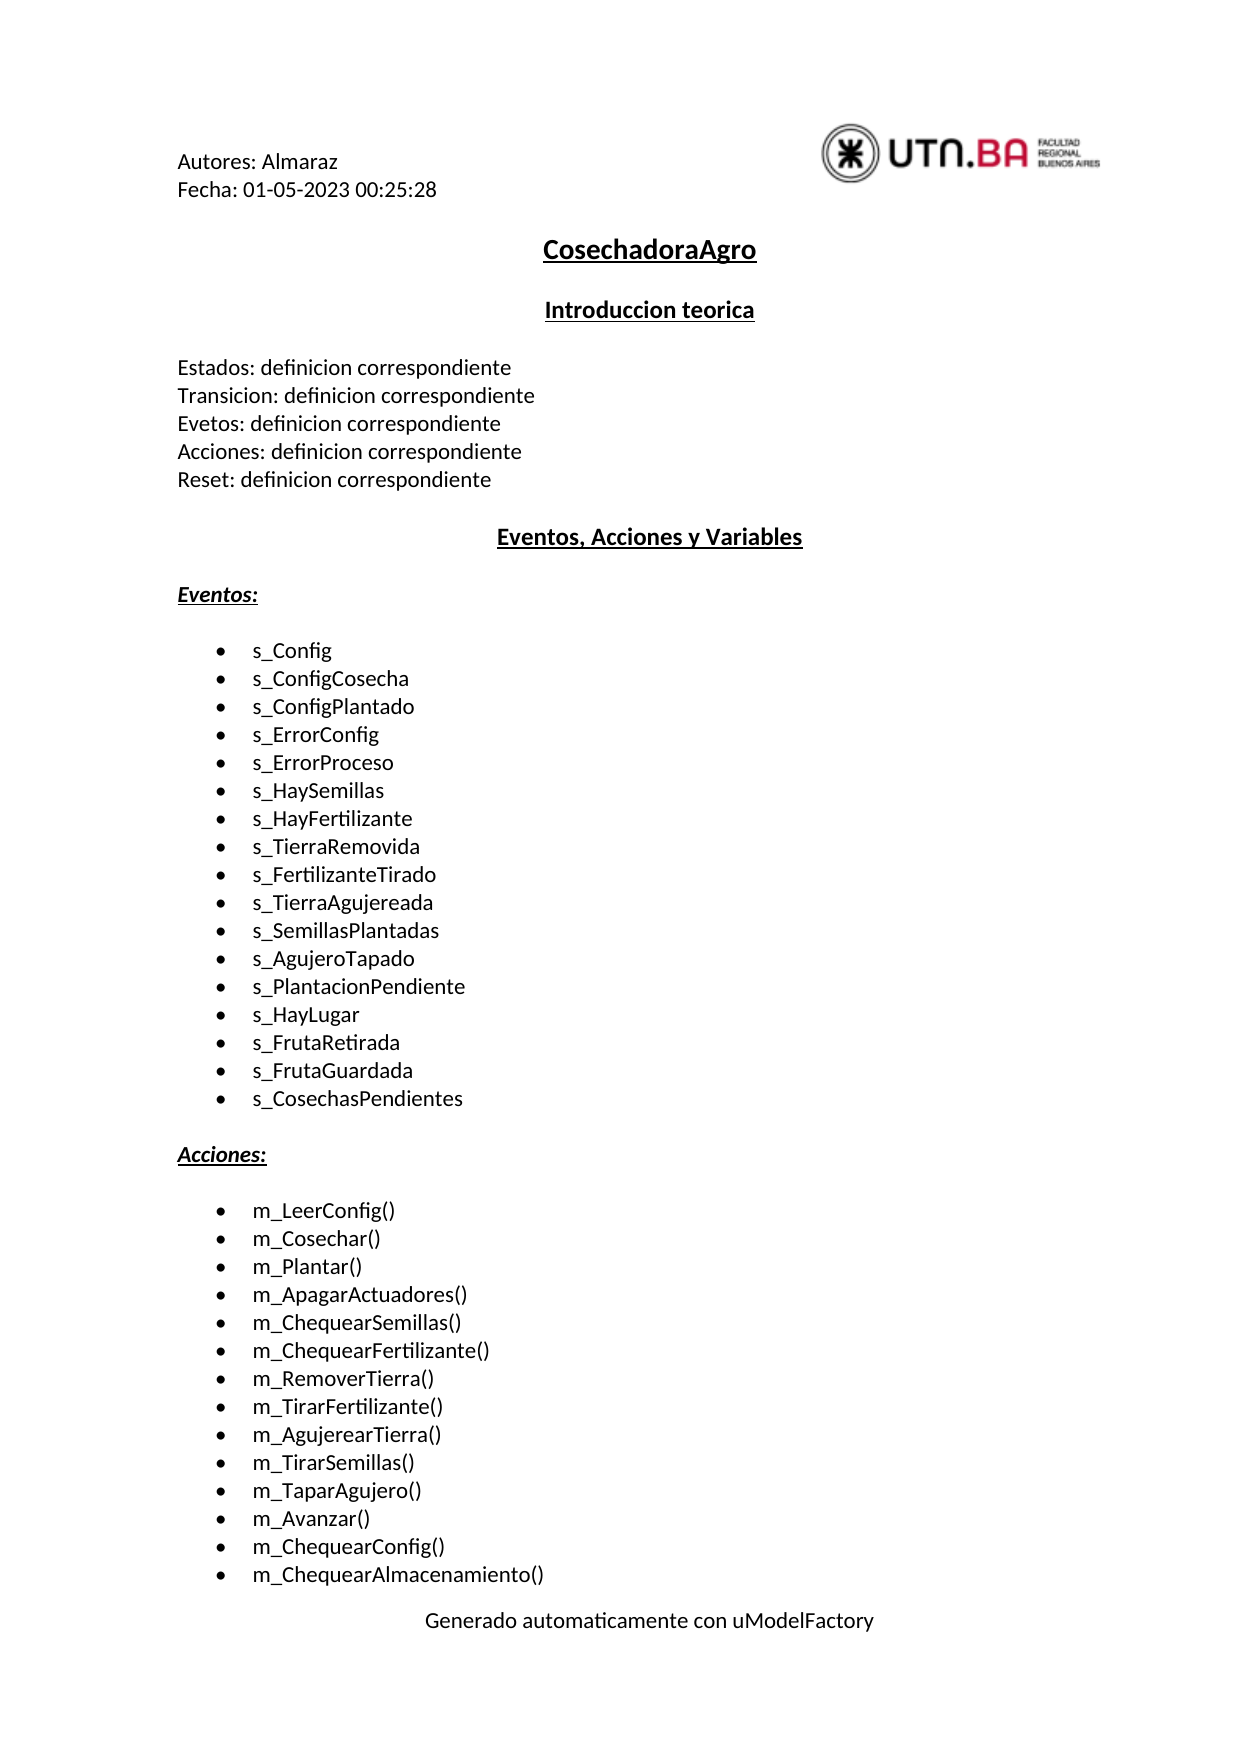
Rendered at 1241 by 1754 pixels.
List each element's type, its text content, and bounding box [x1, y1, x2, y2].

list s_ConfigCosecha [215, 664, 1122, 692]
text Transicion: definicion correspondiente [177, 381, 1122, 409]
list m_ChequearConfig() [215, 1532, 1122, 1561]
text Acciones: [177, 1140, 1122, 1168]
text Evetos: definicion correspondiente [177, 409, 1122, 437]
list m_Plantar() [215, 1252, 1122, 1280]
list s_SemillasPlantadas [215, 916, 1122, 944]
text Acciones: definicion correspondiente [177, 437, 1122, 465]
list m_TaparAgujero() [215, 1476, 1122, 1504]
list s_Config [215, 636, 1122, 664]
list m_ChequearSemillas() [215, 1308, 1122, 1336]
list s_AgujeroTapado [215, 944, 1122, 972]
list m_TirarSemillas() [215, 1448, 1122, 1476]
list s_TierraAgujereada [215, 888, 1122, 916]
list m_ApagarActuadores() [215, 1280, 1122, 1308]
list m_Cosechar() [215, 1224, 1122, 1252]
list s_ErrorProceso [215, 748, 1122, 776]
list m_TirarFertilizante() [215, 1392, 1122, 1420]
list s_HayLugar [215, 1000, 1122, 1028]
text Estados: definicion correspondiente [177, 353, 1122, 381]
list s_ErrorConfig [215, 720, 1122, 748]
list s_FrutaGuardada [215, 1056, 1122, 1084]
list m_RemoverTierra() [215, 1364, 1122, 1392]
list m_Avanzar() [215, 1504, 1122, 1532]
list s_CosechasPendientes [215, 1084, 1122, 1112]
list m_AgujerearTierra() [215, 1420, 1122, 1448]
list s_PlantacionPendiente [215, 972, 1122, 1000]
list s_HaySemillas [215, 776, 1122, 804]
picture [809, 118, 1122, 189]
text CosechadoraAgro [177, 231, 1122, 267]
list s_FrutaRetirada [215, 1028, 1122, 1056]
list m_ChequearAlmacenamiento() [215, 1561, 1122, 1588]
list m_ChequearFertilizante() [215, 1336, 1122, 1364]
text Reset: definicion correspondiente [177, 465, 1122, 493]
text Introduccion teorica [177, 294, 1122, 325]
list s_ConfigPlantado [215, 692, 1122, 720]
list s_HayFertilizante [215, 804, 1122, 832]
list s_TierraRemovida [215, 832, 1122, 860]
list m_LeerConfig() [215, 1196, 1122, 1224]
list s_FertilizanteTirado [215, 860, 1122, 888]
text Eventos: [177, 580, 1122, 608]
text Eventos, Acciones y Variables [177, 521, 1122, 552]
